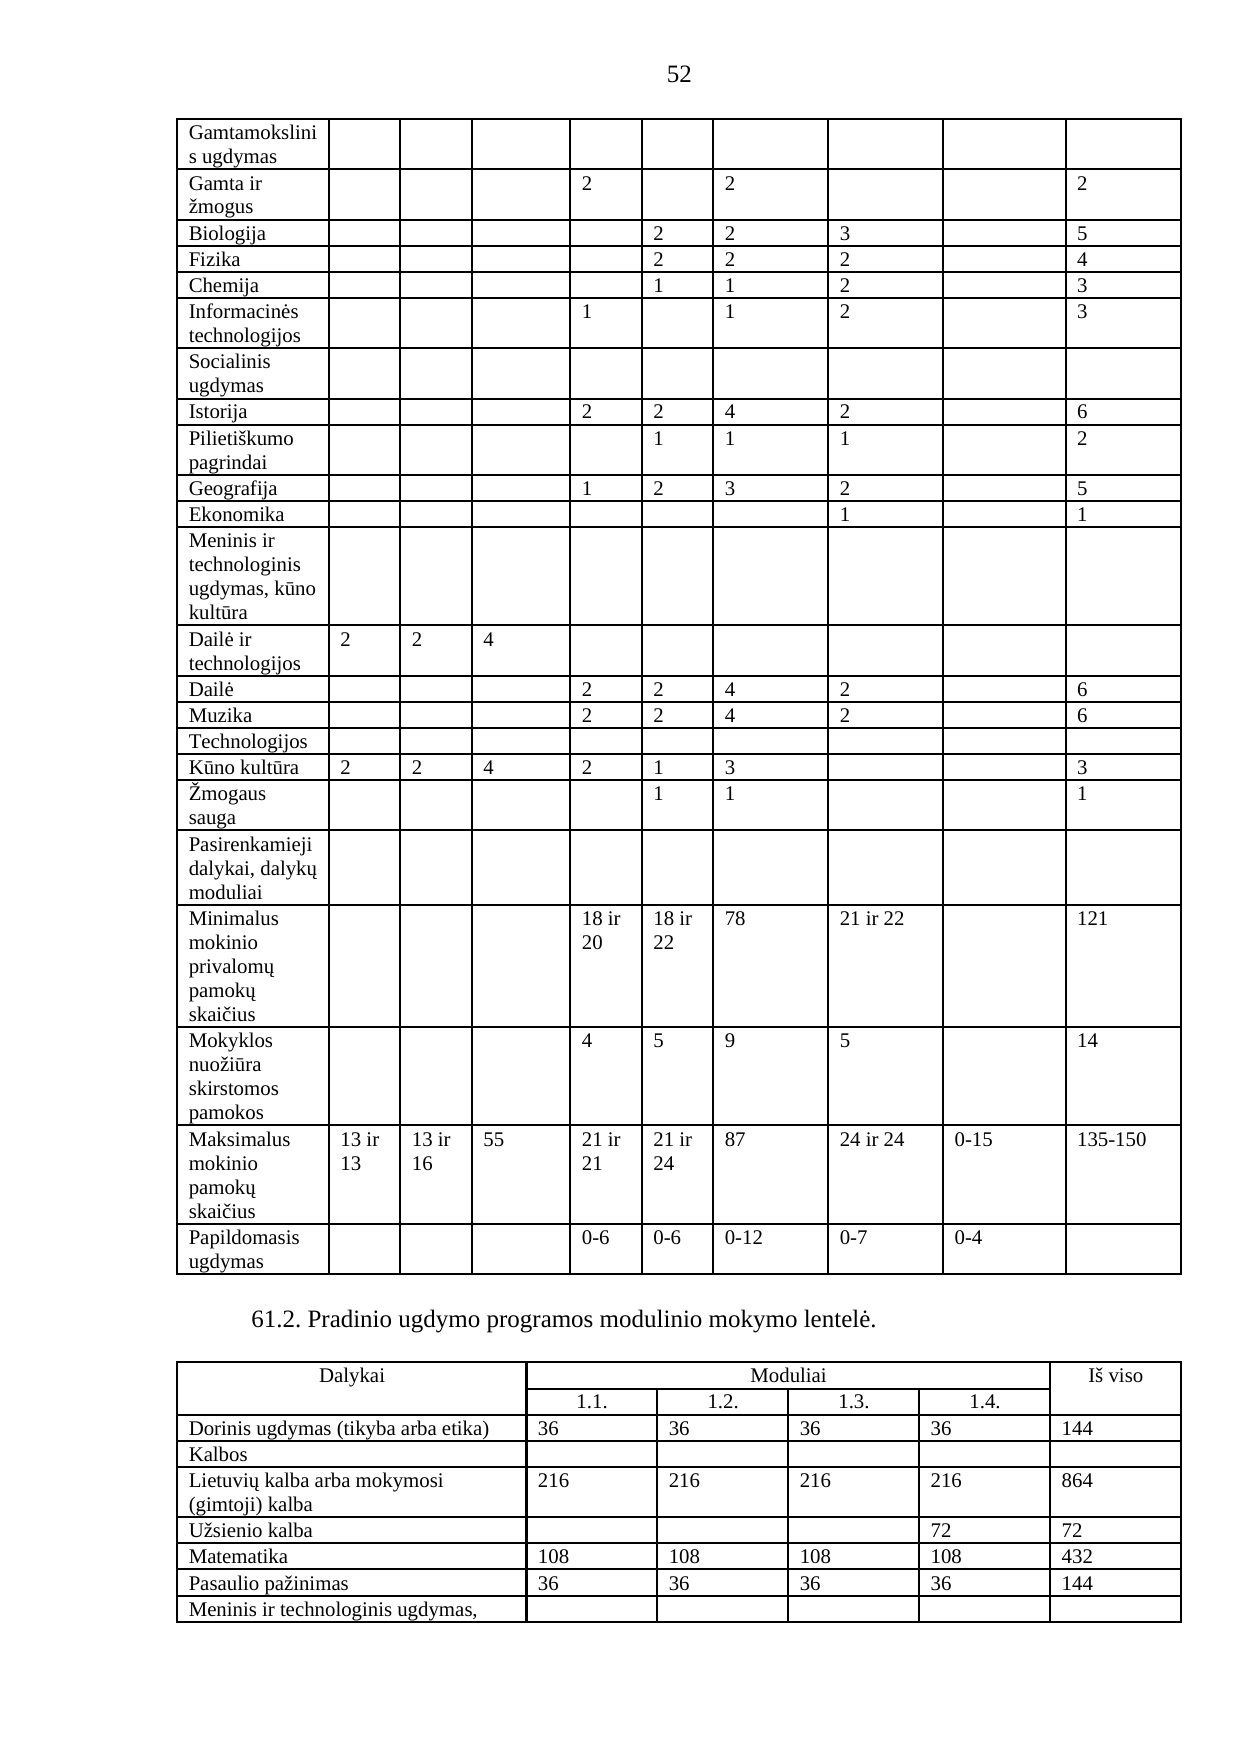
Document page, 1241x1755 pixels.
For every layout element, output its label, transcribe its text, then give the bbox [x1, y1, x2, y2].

table_cell [944, 299, 1065, 347]
table_cell [330, 1028, 399, 1124]
table_cell 2 [571, 755, 641, 779]
table_cell [944, 626, 1065, 674]
table_cell [330, 1225, 399, 1273]
table_cell [401, 502, 471, 526]
table_cell 4 [473, 626, 569, 674]
table_header Dalykai [178, 1363, 525, 1413]
table_cell [330, 677, 399, 701]
table_cell [944, 426, 1065, 474]
table_cell [658, 1518, 787, 1542]
table_cell 1 [571, 476, 641, 500]
table_cell 5 [1067, 476, 1180, 500]
table_header Moduliai [528, 1363, 1049, 1387]
table_cell Fizika [178, 247, 328, 271]
table_cell 2 [1067, 426, 1180, 474]
table_cell [401, 831, 471, 904]
table_cell 2 [571, 703, 641, 727]
table_cell 2 [571, 170, 641, 218]
table_cell [473, 1028, 569, 1124]
table_cell [473, 906, 569, 1026]
table_cell 3 [714, 755, 827, 779]
table_cell Žmogaus sauga [178, 781, 328, 829]
table_cell 1.2. [658, 1390, 787, 1413]
table_cell [528, 1597, 656, 1621]
table_cell 6 [1067, 400, 1180, 423]
table_cell [829, 781, 942, 829]
table_cell [944, 400, 1065, 423]
table_cell 4 [714, 703, 827, 727]
table_cell [330, 502, 399, 526]
table_cell [643, 626, 712, 674]
table_cell 4 [473, 755, 569, 779]
table_cell [1067, 120, 1180, 168]
table_cell [714, 120, 827, 168]
table_cell 36 [920, 1416, 1049, 1440]
table_cell 2 [714, 247, 827, 271]
table_cell [330, 247, 399, 271]
table_cell 0-6 [643, 1225, 712, 1273]
table_cell [789, 1518, 918, 1542]
table_cell [944, 247, 1065, 271]
table_cell Gamtamokslinis ugdymas [178, 120, 328, 168]
table_cell [571, 528, 641, 624]
table_cell 3 [1067, 299, 1180, 347]
table_cell 2 [643, 703, 712, 727]
table_cell [401, 729, 471, 753]
table_cell [401, 1028, 471, 1124]
table_cell [401, 273, 471, 297]
table_cell [829, 831, 942, 904]
table_cell Geografija [178, 476, 328, 500]
table_cell [401, 1225, 471, 1273]
table_cell 2 [571, 677, 641, 701]
table_cell [401, 299, 471, 347]
table_cell [473, 349, 569, 397]
table_cell 216 [528, 1468, 656, 1516]
table_cell 2 [643, 400, 712, 423]
table_cell Biologija [178, 221, 328, 245]
table_cell [714, 729, 827, 753]
table_cell 55 [473, 1126, 569, 1223]
table_cell [789, 1597, 918, 1621]
table_cell [401, 781, 471, 829]
table_cell [330, 703, 399, 727]
table_cell [643, 170, 712, 218]
table_cell [473, 426, 569, 474]
table_cell [944, 120, 1065, 168]
table_cell [330, 426, 399, 474]
table_cell Gamta ir žmogus [178, 170, 328, 218]
table_cell 1 [1067, 502, 1180, 526]
table_cell [944, 729, 1065, 753]
table_cell [330, 831, 399, 904]
table_cell [401, 476, 471, 500]
table_cell [571, 221, 641, 245]
table_cell Kūno kultūra [178, 755, 328, 779]
table_cell 0-15 [944, 1126, 1065, 1223]
table_cell 6 [1067, 677, 1180, 701]
table_cell 2 [714, 170, 827, 218]
table_cell [1067, 831, 1180, 904]
table_cell 78 [714, 906, 827, 1026]
table_cell [944, 677, 1065, 701]
table_cell 2 [643, 247, 712, 271]
table_cell [643, 729, 712, 753]
table_cell Informacinės technologijos [178, 299, 328, 347]
table_cell 2 [829, 247, 942, 271]
table_cell 2 [401, 755, 471, 779]
table_cell [330, 906, 399, 1026]
table_cell [571, 502, 641, 526]
table_cell 5 [643, 1028, 712, 1124]
table_cell [944, 221, 1065, 245]
table_cell 0-4 [944, 1225, 1065, 1273]
table_cell 108 [658, 1544, 787, 1568]
table_cell 3 [1067, 273, 1180, 297]
table_cell 4 [714, 400, 827, 423]
table_cell [714, 528, 827, 624]
table_cell [473, 528, 569, 624]
table_cell 1 [1067, 781, 1180, 829]
table_cell 144 [1051, 1570, 1180, 1594]
table_cell Papildomasis ugdymas [178, 1225, 328, 1273]
table_cell 2 [829, 273, 942, 297]
table_cell [643, 502, 712, 526]
table_cell [330, 349, 399, 397]
table_cell [1067, 626, 1180, 674]
table_cell Dailė [178, 677, 328, 701]
table_cell 1 [829, 502, 942, 526]
table_cell Istorija [178, 400, 328, 423]
table_cell 108 [789, 1544, 918, 1568]
table_cell [829, 120, 942, 168]
table_cell [789, 1442, 918, 1466]
table_cell [1067, 729, 1180, 753]
table_cell 36 [658, 1416, 787, 1440]
table_cell [714, 831, 827, 904]
table_cell Meninis ir technologinis ugdymas, [178, 1597, 525, 1621]
table_cell 0-6 [571, 1225, 641, 1273]
table_cell 2 [330, 626, 399, 674]
table_cell [401, 703, 471, 727]
table_cell 2 [829, 476, 942, 500]
table_cell [330, 120, 399, 168]
table_cell [473, 476, 569, 500]
table_cell [473, 221, 569, 245]
table_cell [1067, 349, 1180, 397]
table_cell 1 [643, 755, 712, 779]
table_cell [643, 349, 712, 397]
table_cell [528, 1442, 656, 1466]
table_cell 3 [829, 221, 942, 245]
table_cell Minimalus mokinio privalomų pamokų skaičius [178, 906, 328, 1026]
table_cell [944, 755, 1065, 779]
table_cell [1067, 1225, 1180, 1273]
table_cell 36 [789, 1570, 918, 1594]
table_cell [571, 247, 641, 271]
table_cell [658, 1442, 787, 1466]
table_cell [401, 170, 471, 218]
table_cell Muzika [178, 703, 328, 727]
table_cell [473, 400, 569, 423]
table_cell 2 [330, 755, 399, 779]
table_cell 18 ir 20 [571, 906, 641, 1026]
table_cell [944, 906, 1065, 1026]
table_cell 4 [571, 1028, 641, 1124]
table_cell 2 [571, 400, 641, 423]
table_cell 1 [714, 781, 827, 829]
table_cell 144 [1051, 1416, 1180, 1440]
table_cell [944, 273, 1065, 297]
table_cell 3 [714, 476, 827, 500]
table_cell [1051, 1442, 1180, 1466]
table_cell [714, 349, 827, 397]
table_cell 432 [1051, 1544, 1180, 1568]
table_cell Matematika [178, 1544, 525, 1568]
table_cell [401, 221, 471, 245]
table_cell 3 [1067, 755, 1180, 779]
table_cell 2 [829, 703, 942, 727]
table_cell [944, 528, 1065, 624]
table_cell [473, 120, 569, 168]
table_cell Dorinis ugdymas (tikyba arba etika) [178, 1416, 525, 1440]
table_cell [829, 755, 942, 779]
table_cell 0-7 [829, 1225, 942, 1273]
table_cell 72 [920, 1518, 1049, 1542]
table_cell [571, 120, 641, 168]
table_cell [829, 170, 942, 218]
table_cell [401, 426, 471, 474]
table_cell [330, 273, 399, 297]
table_cell Mokyklos nuožiūra skirstomos pamokos [178, 1028, 328, 1124]
table_cell [944, 1028, 1065, 1124]
table_cell [401, 349, 471, 397]
table_cell Kalbos [178, 1442, 525, 1466]
table_cell 1.4. [920, 1390, 1049, 1413]
table_cell [571, 729, 641, 753]
table_cell [473, 273, 569, 297]
table_cell 1 [829, 426, 942, 474]
table_cell [473, 781, 569, 829]
table_cell [401, 247, 471, 271]
table_cell [473, 299, 569, 347]
table_cell 2 [643, 677, 712, 701]
table_cell [944, 349, 1065, 397]
table_cell 24 ir 24 [829, 1126, 942, 1223]
table_cell 216 [920, 1468, 1049, 1516]
table_cell [829, 729, 942, 753]
table_cell [944, 476, 1065, 500]
table_cell [643, 831, 712, 904]
table_cell 4 [714, 677, 827, 701]
table_cell [473, 170, 569, 218]
table_cell 4 [1067, 247, 1180, 271]
table_cell 1 [643, 426, 712, 474]
table_cell [401, 906, 471, 1026]
table_cell [944, 781, 1065, 829]
table_cell [643, 528, 712, 624]
table_cell [473, 502, 569, 526]
table_cell 36 [528, 1416, 656, 1440]
table_cell 36 [658, 1570, 787, 1594]
table_cell Pasaulio pažinimas [178, 1570, 525, 1594]
table_cell [330, 170, 399, 218]
table_cell 135-150 [1067, 1126, 1180, 1223]
table_cell 216 [789, 1468, 918, 1516]
table_cell [330, 221, 399, 245]
table_cell 14 [1067, 1028, 1180, 1124]
table_cell [920, 1442, 1049, 1466]
table_cell Socialinis ugdymas [178, 349, 328, 397]
table_cell 1.3. [789, 1390, 918, 1413]
table_cell [473, 703, 569, 727]
table_cell [1067, 528, 1180, 624]
table_cell Meninis ir technologinis ugdymas, kūno kultūra [178, 528, 328, 624]
table_cell 36 [528, 1570, 656, 1594]
table_cell [473, 247, 569, 271]
table_cell 5 [1067, 221, 1180, 245]
table_cell 21 ir 22 [829, 906, 942, 1026]
table_cell 5 [829, 1028, 942, 1124]
table_cell 72 [1051, 1518, 1180, 1542]
table_cell [944, 170, 1065, 218]
table_cell [643, 299, 712, 347]
table_cell Ekonomika [178, 502, 328, 526]
table_cell [473, 677, 569, 701]
table_cell [571, 349, 641, 397]
table_cell [571, 273, 641, 297]
table_cell Lietuvių kalba arba mokymosi (gimtoji) kalba [178, 1468, 525, 1516]
table_cell 216 [658, 1468, 787, 1516]
table_cell Maksimalus mokinio pamokų skaičius [178, 1126, 328, 1223]
table_cell [330, 476, 399, 500]
table_cell 108 [920, 1544, 1049, 1568]
table_cell 121 [1067, 906, 1180, 1026]
table_cell 87 [714, 1126, 827, 1223]
table_cell 13 ir 16 [401, 1126, 471, 1223]
table_cell 1 [714, 299, 827, 347]
table_cell 1 [643, 781, 712, 829]
table_cell [571, 626, 641, 674]
table_cell [330, 299, 399, 347]
table_cell 21 ir 21 [571, 1126, 641, 1223]
table_cell [829, 528, 942, 624]
table_cell Pilietiškumo pagrindai [178, 426, 328, 474]
table_cell Chemija [178, 273, 328, 297]
table_cell 9 [714, 1028, 827, 1124]
table_cell [401, 400, 471, 423]
table_cell 6 [1067, 703, 1180, 727]
table_cell [473, 729, 569, 753]
table_cell 36 [789, 1416, 918, 1440]
table_cell 108 [528, 1544, 656, 1568]
table_cell Užsienio kalba [178, 1518, 525, 1542]
table_cell [473, 1225, 569, 1273]
table_cell [829, 349, 942, 397]
table_cell [944, 831, 1065, 904]
table_cell [643, 120, 712, 168]
table_cell [944, 703, 1065, 727]
table_cell 2 [829, 400, 942, 423]
table_cell 13 ir 13 [330, 1126, 399, 1223]
table_cell 2 [643, 221, 712, 245]
table_cell 21 ir 24 [643, 1126, 712, 1223]
table_cell 2 [401, 626, 471, 674]
table_cell [473, 831, 569, 904]
table_cell [330, 781, 399, 829]
table_cell Pasirenkamieji dalykai, dalykų moduliai [178, 831, 328, 904]
table_cell [714, 626, 827, 674]
table_cell Technologijos [178, 729, 328, 753]
table_cell [330, 400, 399, 423]
table_cell 1 [714, 273, 827, 297]
table_cell [528, 1518, 656, 1542]
table_cell 2 [1067, 170, 1180, 218]
table_cell [944, 502, 1065, 526]
table_cell [330, 528, 399, 624]
table_cell 0-12 [714, 1225, 827, 1273]
table_cell 2 [643, 476, 712, 500]
table_cell [571, 426, 641, 474]
table_cell Dailė ir technologijos [178, 626, 328, 674]
table_cell 1 [714, 426, 827, 474]
table_cell 864 [1051, 1468, 1180, 1516]
table_cell [829, 626, 942, 674]
table_cell 2 [829, 299, 942, 347]
table_cell [401, 120, 471, 168]
table_cell 36 [920, 1570, 1049, 1594]
table_cell 2 [714, 221, 827, 245]
table_cell [401, 677, 471, 701]
table_cell [571, 831, 641, 904]
table_cell [658, 1597, 787, 1621]
table_cell [1051, 1597, 1180, 1621]
table_cell 18 ir 22 [643, 906, 712, 1026]
text 61.2. Pradinio ugdymo programos modulinio mokymo lentelė. [177, 1304, 1181, 1332]
table_cell 1 [571, 299, 641, 347]
table_cell [714, 502, 827, 526]
table_cell 1.1. [528, 1390, 656, 1413]
table_cell [571, 781, 641, 829]
table_cell 2 [829, 677, 942, 701]
table_header Iš viso [1051, 1363, 1180, 1413]
table_cell [330, 729, 399, 753]
table_cell [401, 528, 471, 624]
table_cell 1 [643, 273, 712, 297]
table_cell [920, 1597, 1049, 1621]
